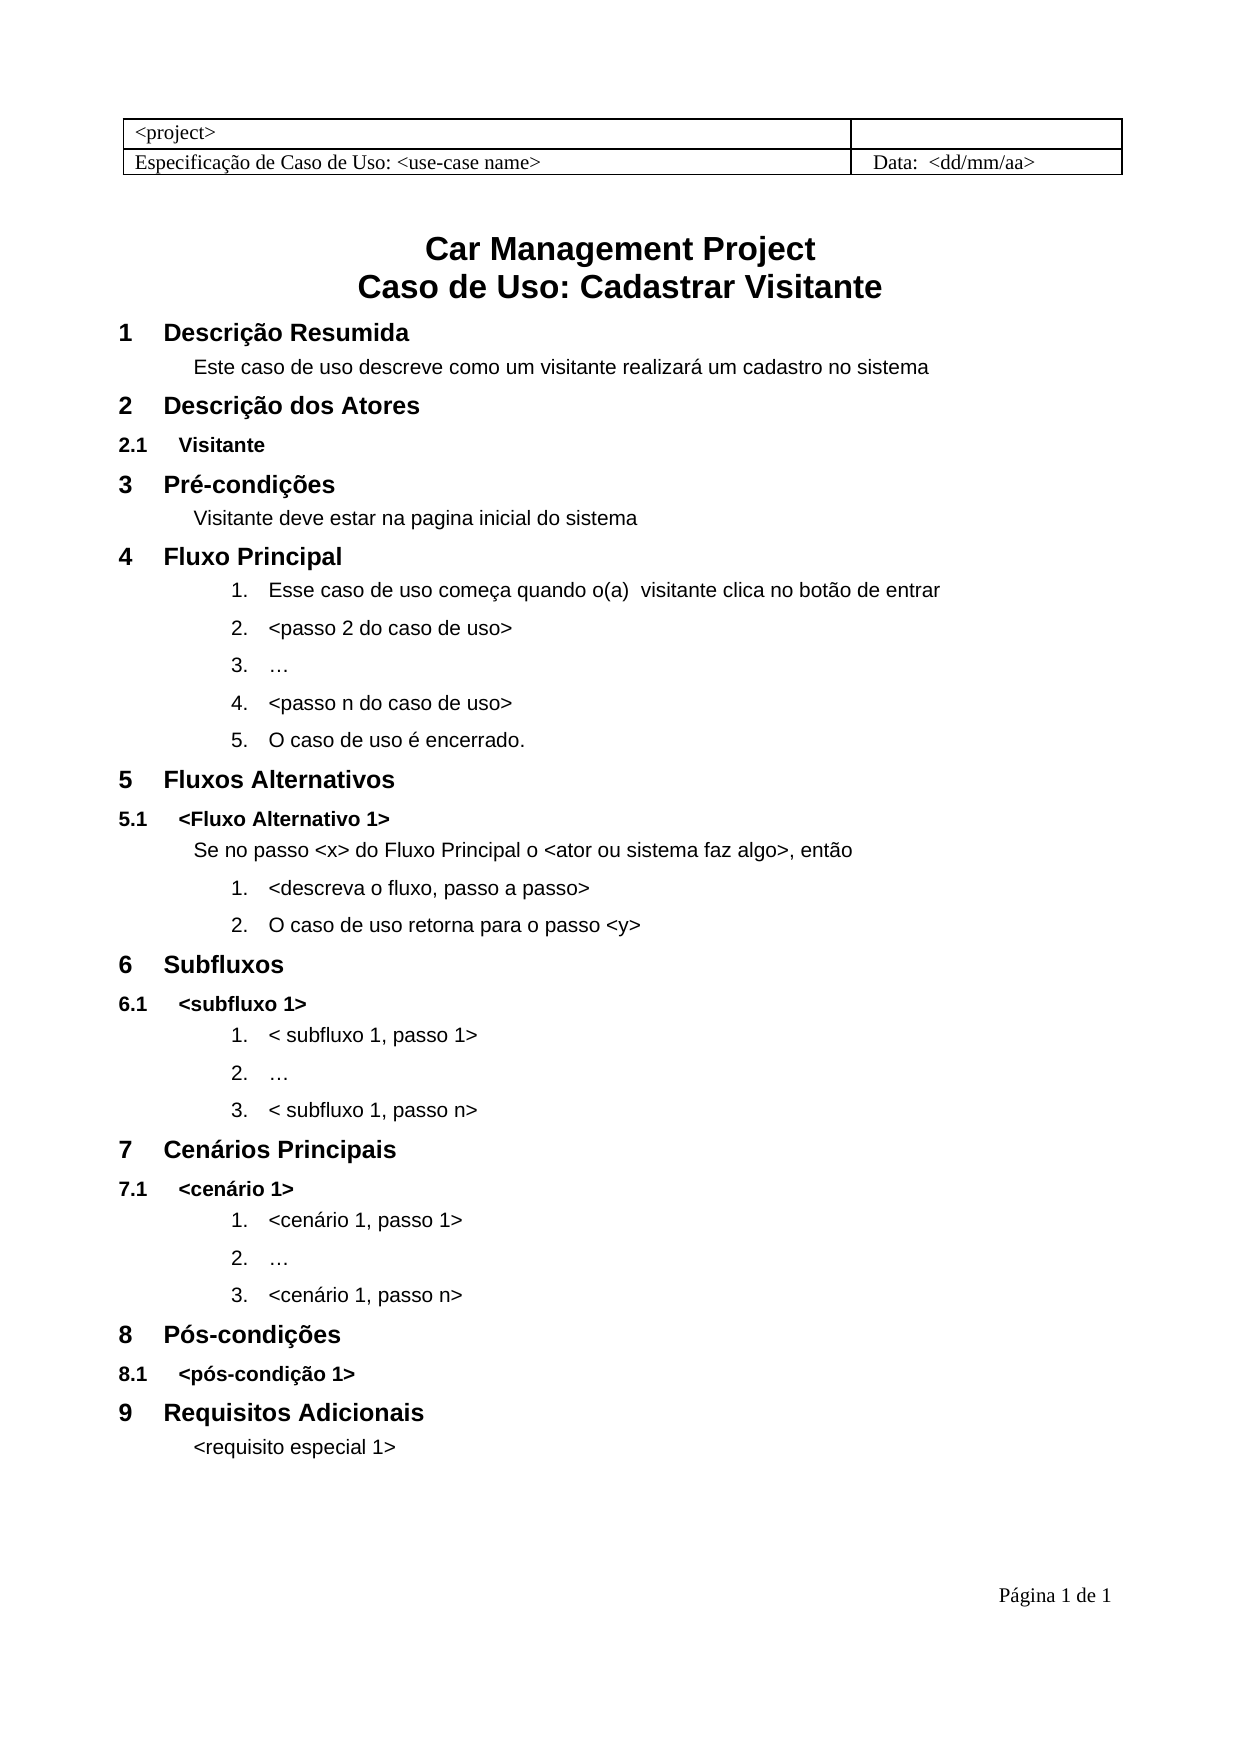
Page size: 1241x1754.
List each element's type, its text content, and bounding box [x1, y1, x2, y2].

list … [231, 652, 1122, 677]
subtitle Descrição dos Atores [118, 391, 1122, 420]
list <passo n do caso de uso> [231, 690, 1122, 715]
text Visitante deve estar na pagina inicial do sistema [193, 505, 1122, 530]
list … [231, 1060, 1122, 1085]
subtitle Fluxos Alternativos [118, 765, 1122, 793]
list <descreva o fluxo, passo a passo> [231, 875, 1122, 900]
list < subfluxo 1, passo 1> [231, 1022, 1122, 1047]
subtitle <Fluxo Alternativo 1> [118, 806, 1122, 831]
subtitle Pré-condições [118, 470, 1122, 498]
subtitle <subfluxo 1> [118, 991, 1122, 1016]
subtitle Fluxo Principal [118, 542, 1122, 571]
list <passo 2 do caso de uso> [231, 615, 1122, 640]
list < subfluxo 1, passo n> [231, 1097, 1122, 1122]
text Se no passo <x> do Fluxo Principal o <ator ou sistema faz algo>, então [193, 837, 1122, 862]
list O caso de uso é encerrado. [231, 727, 1122, 752]
list … [231, 1245, 1122, 1270]
list O caso de uso retorna para o passo <y> [231, 912, 1122, 937]
subtitle Cenários Principais [118, 1135, 1122, 1163]
subtitle Descrição Resumida [118, 318, 1122, 347]
list Esse caso de uso começa quando o(a) visitante clica no botão de entrar [231, 577, 1122, 602]
text Este caso de uso descreve como um visitante realizará um cadastro no sistema [193, 353, 1122, 378]
subtitle Subfluxos [118, 950, 1122, 978]
list <cenário 1, passo n> [231, 1282, 1122, 1307]
text <requisito especial 1> [193, 1433, 1122, 1458]
subtitle Car Management Project Caso de Uso: Cadastrar Visitante [118, 229, 1122, 306]
subtitle Visitante [118, 432, 1122, 457]
subtitle <cenário 1> [118, 1176, 1122, 1201]
subtitle Pós-condições [118, 1320, 1122, 1348]
list <cenário 1, passo 1> [231, 1207, 1122, 1232]
subtitle Requisitos Adicionais [118, 1398, 1122, 1427]
subtitle <pós-condição 1> [118, 1361, 1122, 1386]
